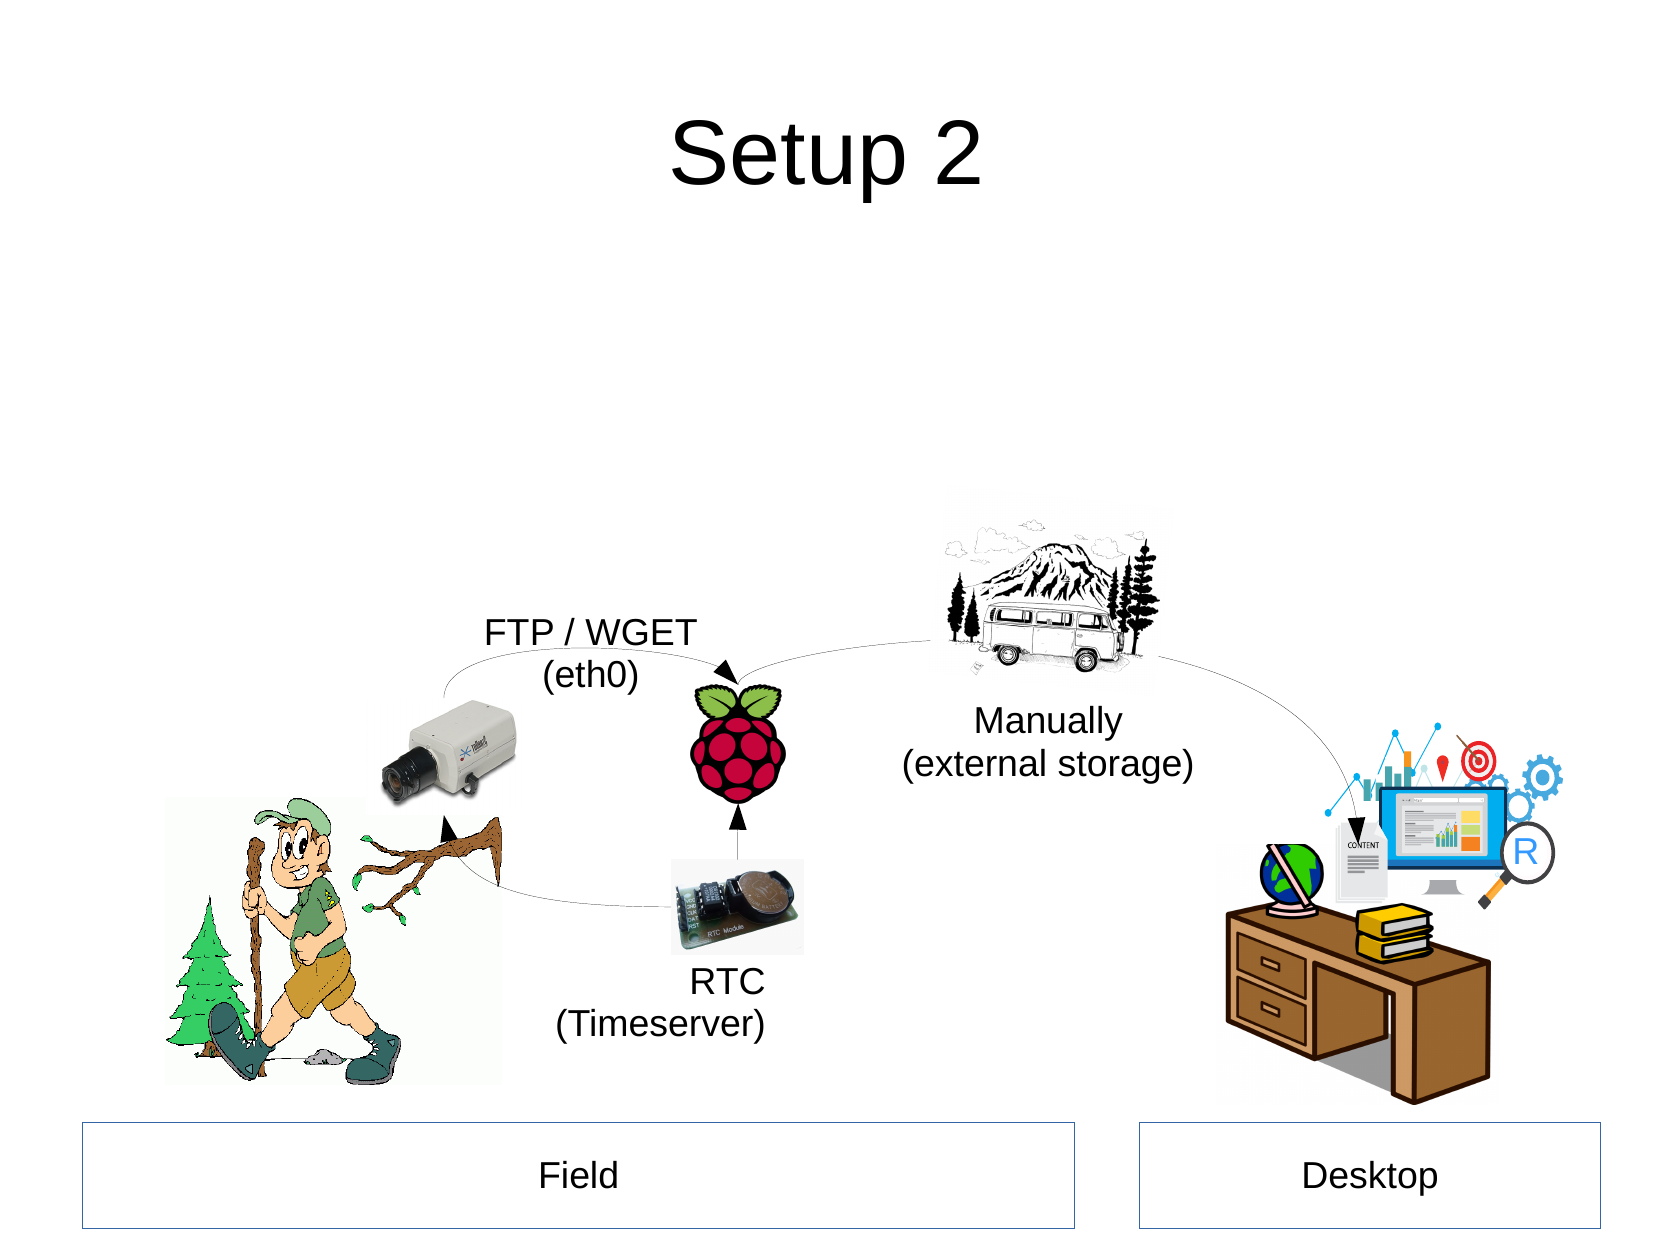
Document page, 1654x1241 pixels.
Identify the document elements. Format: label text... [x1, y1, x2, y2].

text_box Field [82, 1122, 1075, 1229]
picture [671, 859, 804, 955]
text_box RTC (Timeserver) [420, 952, 781, 1052]
picture [1216, 722, 1591, 1105]
picture [690, 684, 786, 804]
picture [927, 484, 1174, 696]
picture [165, 698, 522, 1085]
text_box R [1504, 827, 1547, 876]
title Setup 2 [82, 49, 1571, 257]
text_box Desktop [1139, 1122, 1601, 1229]
